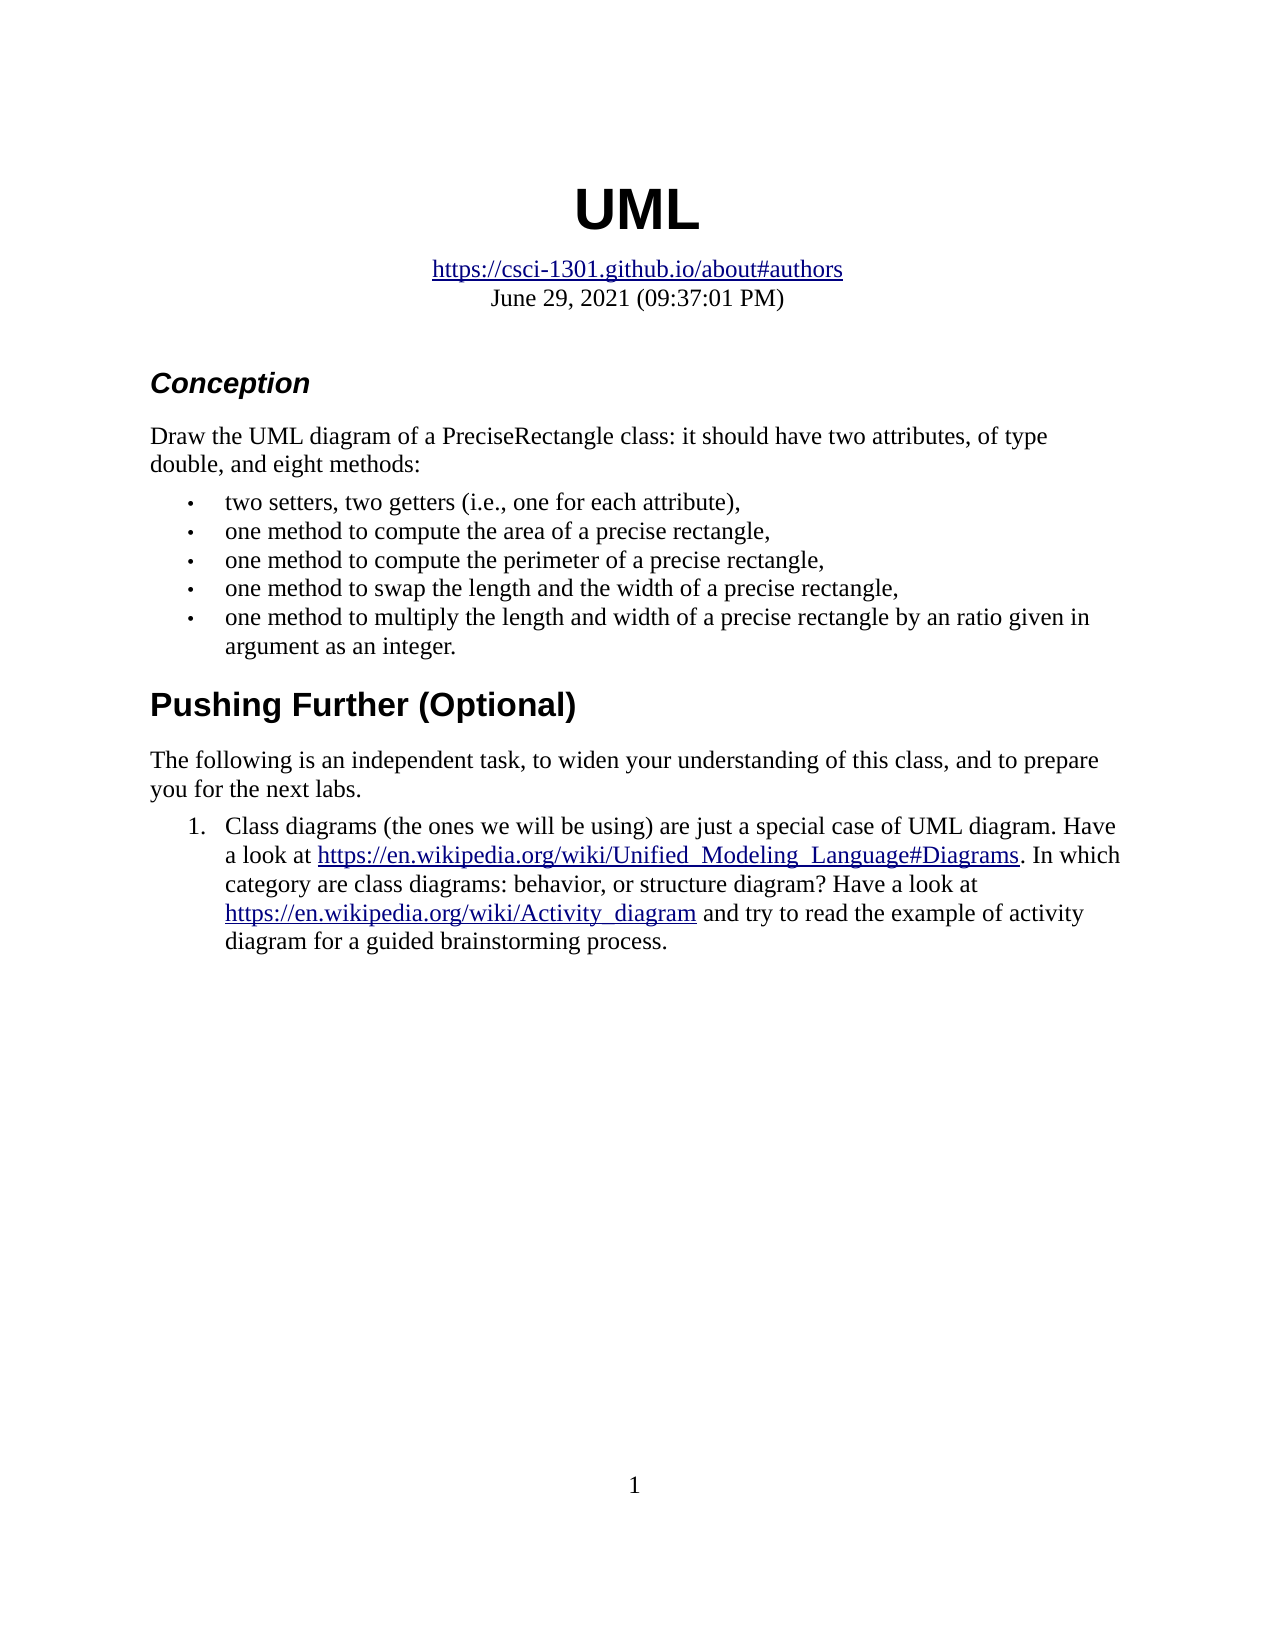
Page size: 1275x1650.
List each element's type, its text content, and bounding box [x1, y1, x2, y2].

list Class diagrams (the ones we will be using) are just a special case of UML diagram. Have a look at https://en.wikipedia.org/wiki/Unified_Modeling_Language#Diagrams. In which category are class diagrams: behavior, or structure diagram? Have a look at https://en.wikipedia.org/wiki/Activity_diagram and try to read the example of activity diagram for a guided brainstorming process. [187, 811, 1125, 955]
text June 29, 2021 (09:37:01 PM) [150, 283, 1125, 312]
text The following is an independent task, to widen your understanding of this class, and to prepare you for the next labs. [150, 745, 1125, 802]
text Draw the UML diagram of a PreciseRectangle class: it should have two attributes, of type double, and eight methods: [150, 421, 1125, 478]
list two setters, two getters (i.e., one for each attribute), [187, 487, 1125, 516]
subtitle Pushing Further (Optional) [150, 685, 1125, 723]
list one method to swap the length and the width of a precise rectangle, [187, 573, 1125, 602]
title UML [150, 175, 1125, 242]
list one method to compute the area of a precise rectangle, [187, 516, 1125, 545]
text https://csci-1301.github.io/about#authors [150, 254, 1125, 283]
subtitle Conception [150, 366, 1125, 399]
list one method to multiply the length and width of a precise rectangle by an ratio given in argument as an integer. [187, 602, 1125, 660]
list one method to compute the perimeter of a precise rectangle, [187, 545, 1125, 573]
